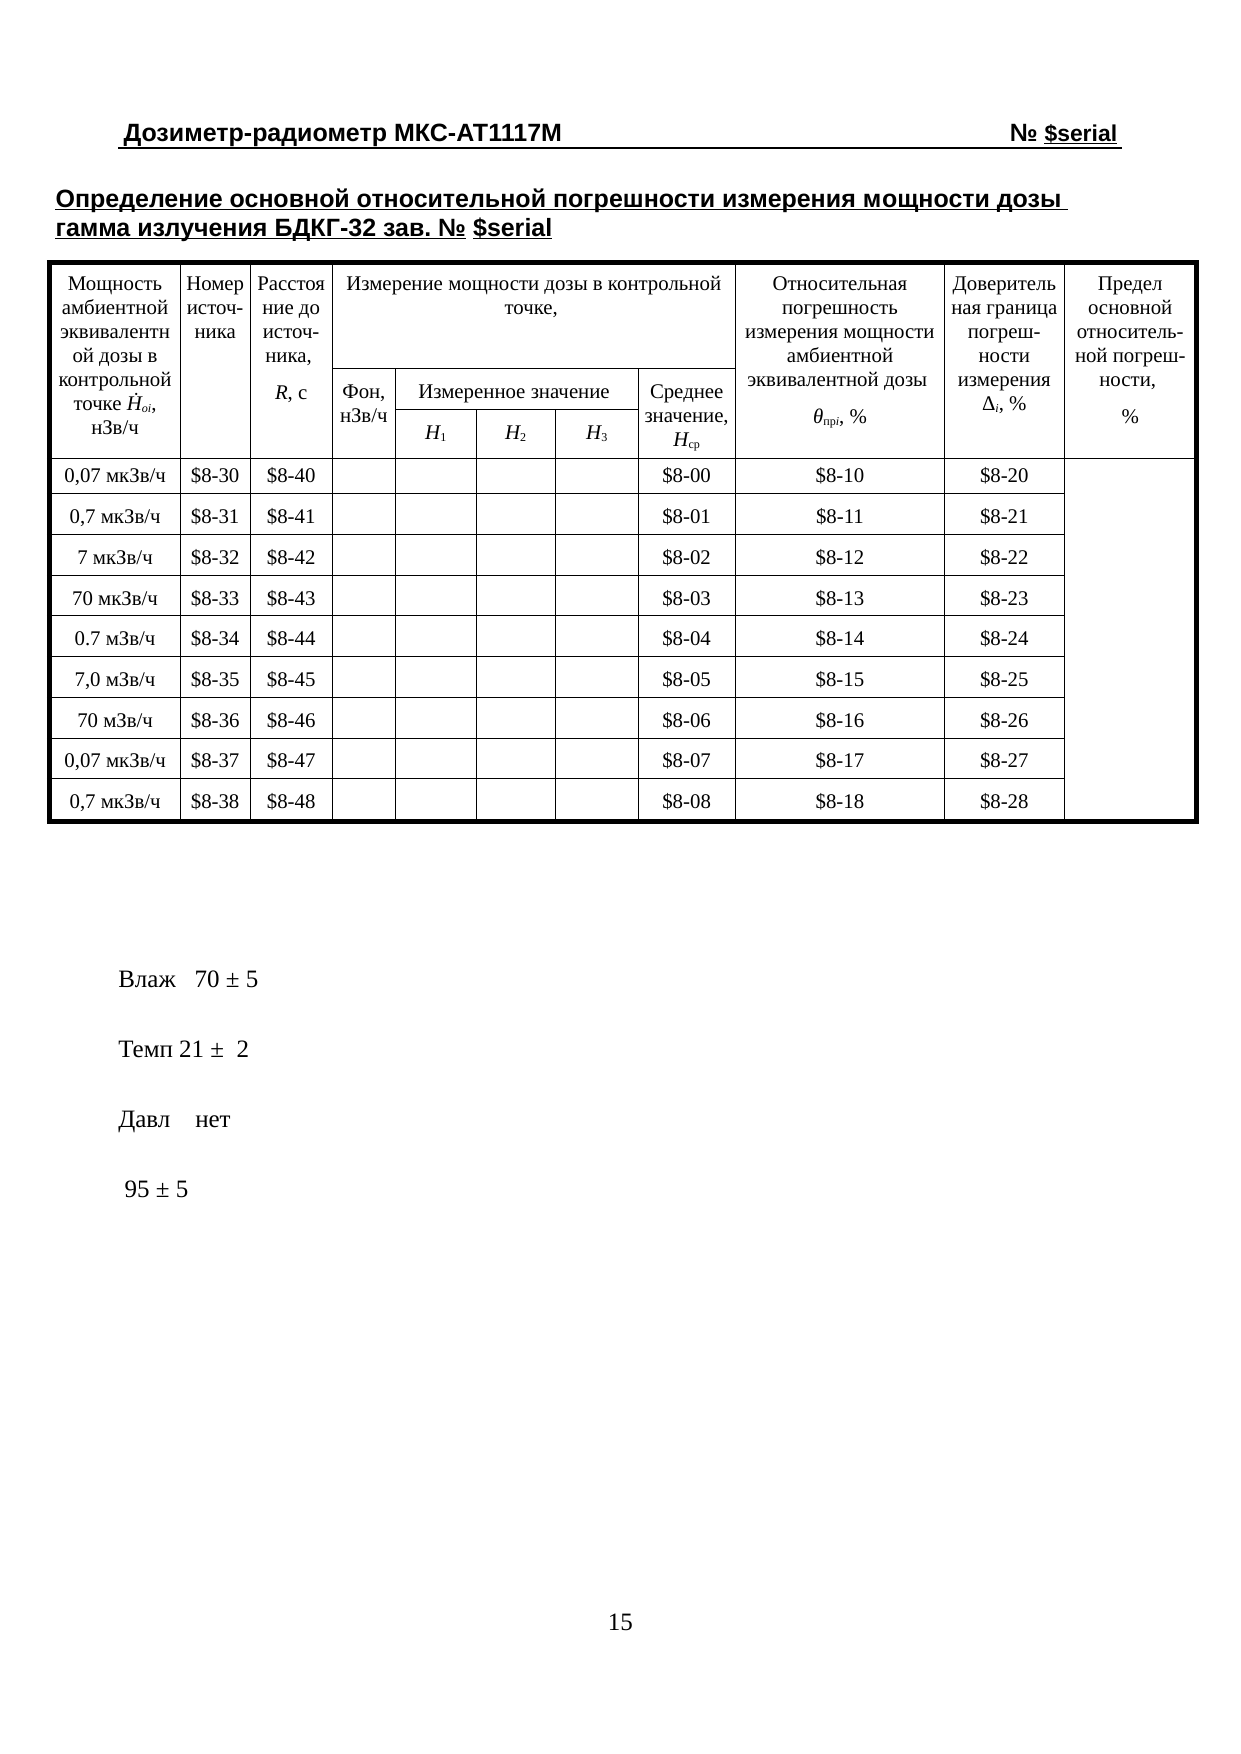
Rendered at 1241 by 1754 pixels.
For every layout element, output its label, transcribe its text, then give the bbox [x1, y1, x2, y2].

text Темп 21 ± 2 [118, 1034, 1122, 1063]
table_cell [477, 494, 555, 534]
table_cell [333, 535, 395, 574]
table_cell $8-04 [639, 616, 735, 656]
table_cell [333, 779, 395, 819]
table_cell Относительная погрешность измерения мощности амбиентной эквивалентной дозы θпрi, % [736, 265, 944, 457]
table_cell $8-24 [945, 616, 1064, 656]
table_cell [477, 779, 555, 819]
table_cell $8-02 [639, 535, 735, 574]
table_cell Мощность амбиентной эквивалентной дозы в контрольной точке Ḣoi, нЗв/ч [52, 265, 180, 457]
table_cell $8-07 [639, 739, 735, 778]
table_cell [556, 698, 638, 737]
table_cell 0.7 мЗв/ч [52, 616, 180, 656]
table_cell $8-36 [181, 698, 250, 737]
table_cell [396, 698, 476, 737]
table_cell $8-38 [181, 779, 250, 819]
text 95 ± 5 [118, 1174, 1122, 1203]
table_cell $8-12 [736, 535, 944, 574]
table_cell [556, 616, 638, 656]
table_cell 70 мЗв/ч [52, 698, 180, 737]
table_cell $8-34 [181, 616, 250, 656]
table_cell Фон, нЗв/ч [333, 369, 395, 457]
table_cell $8-08 [639, 779, 735, 819]
table_cell [396, 459, 476, 493]
table_cell $8-41 [251, 494, 332, 534]
table_cell $8-20 [945, 459, 1064, 493]
table_cell H2 [477, 410, 555, 457]
table_cell $8-14 [736, 616, 944, 656]
table_cell [477, 657, 555, 697]
table_cell $8-45 [251, 657, 332, 697]
table_cell [477, 459, 555, 493]
table_cell Доверительная граница погреш-ности измерения Δi, % [945, 265, 1064, 457]
table_cell H1 [396, 410, 476, 457]
table_cell $8-31 [181, 494, 250, 534]
table_cell $8-06 [639, 698, 735, 737]
table_cell $8-40 [251, 459, 332, 493]
table_cell $8-30 [181, 459, 250, 493]
table_cell [396, 535, 476, 574]
table_cell 0,07 мкЗв/ч [52, 459, 180, 493]
table_cell Предел основной относитель-ной погреш-ности, % [1065, 265, 1194, 457]
table_cell [556, 739, 638, 778]
table_cell [333, 739, 395, 778]
table_header Определение основной относительной погрешности измерения мощности дозы гамма излучения БДКГ-32 зав. № $serial [50, 179, 1196, 260]
text Давл нет [118, 1104, 1122, 1133]
table_cell $8-21 [945, 494, 1064, 534]
table_cell $8-48 [251, 779, 332, 819]
table_cell [477, 535, 555, 574]
table_cell [396, 616, 476, 656]
table_cell $8-26 [945, 698, 1064, 737]
table_cell [396, 657, 476, 697]
table_cell $8-16 [736, 698, 944, 737]
table_cell 7 мкЗв/ч [52, 535, 180, 574]
table_cell Среднее значение, Hср [639, 369, 735, 457]
table_cell $8-11 [736, 494, 944, 534]
table_cell $8-46 [251, 698, 332, 737]
table_cell $8-05 [639, 657, 735, 697]
table_cell [477, 616, 555, 656]
table_cell [333, 576, 395, 615]
table_cell 70 мкЗв/ч [52, 576, 180, 615]
table_cell $8-27 [945, 739, 1064, 778]
table_cell $8-43 [251, 576, 332, 615]
table_cell [556, 535, 638, 574]
table_cell [333, 616, 395, 656]
table_cell [396, 494, 476, 534]
table_cell Расстояние до источ-ника, R, с [251, 265, 332, 457]
table_cell $8-42 [251, 535, 332, 574]
table_cell 0,7 мкЗв/ч [52, 779, 180, 819]
table_cell [556, 494, 638, 534]
table_cell $8-32 [181, 535, 250, 574]
table_cell [556, 657, 638, 697]
table_cell $8-23 [945, 576, 1064, 615]
table_cell [556, 779, 638, 819]
table_cell $8-37 [181, 739, 250, 778]
table_cell $8-47 [251, 739, 332, 778]
table_cell $8-17 [736, 739, 944, 778]
table_cell Измеренное значение [396, 369, 638, 409]
table_cell [477, 576, 555, 615]
table_cell 7,0 мЗв/ч [52, 657, 180, 697]
table_cell $8-25 [945, 657, 1064, 697]
table_cell $8-10 [736, 459, 944, 493]
table_cell $8-03 [639, 576, 735, 615]
table_cell [1065, 459, 1194, 819]
table_cell [556, 459, 638, 493]
table_cell [396, 739, 476, 778]
table_cell [396, 779, 476, 819]
table_cell $8-35 [181, 657, 250, 697]
table_cell $8-22 [945, 535, 1064, 574]
table_cell Номер источ-ника [181, 265, 250, 457]
table_cell $8-00 [639, 459, 735, 493]
table_cell $8-18 [736, 779, 944, 819]
table_cell $8-44 [251, 616, 332, 656]
table_cell [333, 657, 395, 697]
table_cell [556, 576, 638, 615]
table_cell $8-28 [945, 779, 1064, 819]
table_cell 0,7 мкЗв/ч [52, 494, 180, 534]
table_cell [333, 698, 395, 737]
table_cell [477, 698, 555, 737]
table_cell Измерение мощности дозы в контрольной точке, [333, 265, 735, 368]
table_cell $8-13 [736, 576, 944, 615]
table_cell [333, 494, 395, 534]
table_cell H3 [556, 410, 638, 457]
table_cell $8-33 [181, 576, 250, 615]
table_cell [396, 576, 476, 615]
table_cell 0,07 мкЗв/ч [52, 739, 180, 778]
table_cell [333, 459, 395, 493]
table_cell $8-15 [736, 657, 944, 697]
table_cell $8-01 [639, 494, 735, 534]
text Влаж 70 ± 5 [118, 964, 1122, 993]
table_cell [477, 739, 555, 778]
